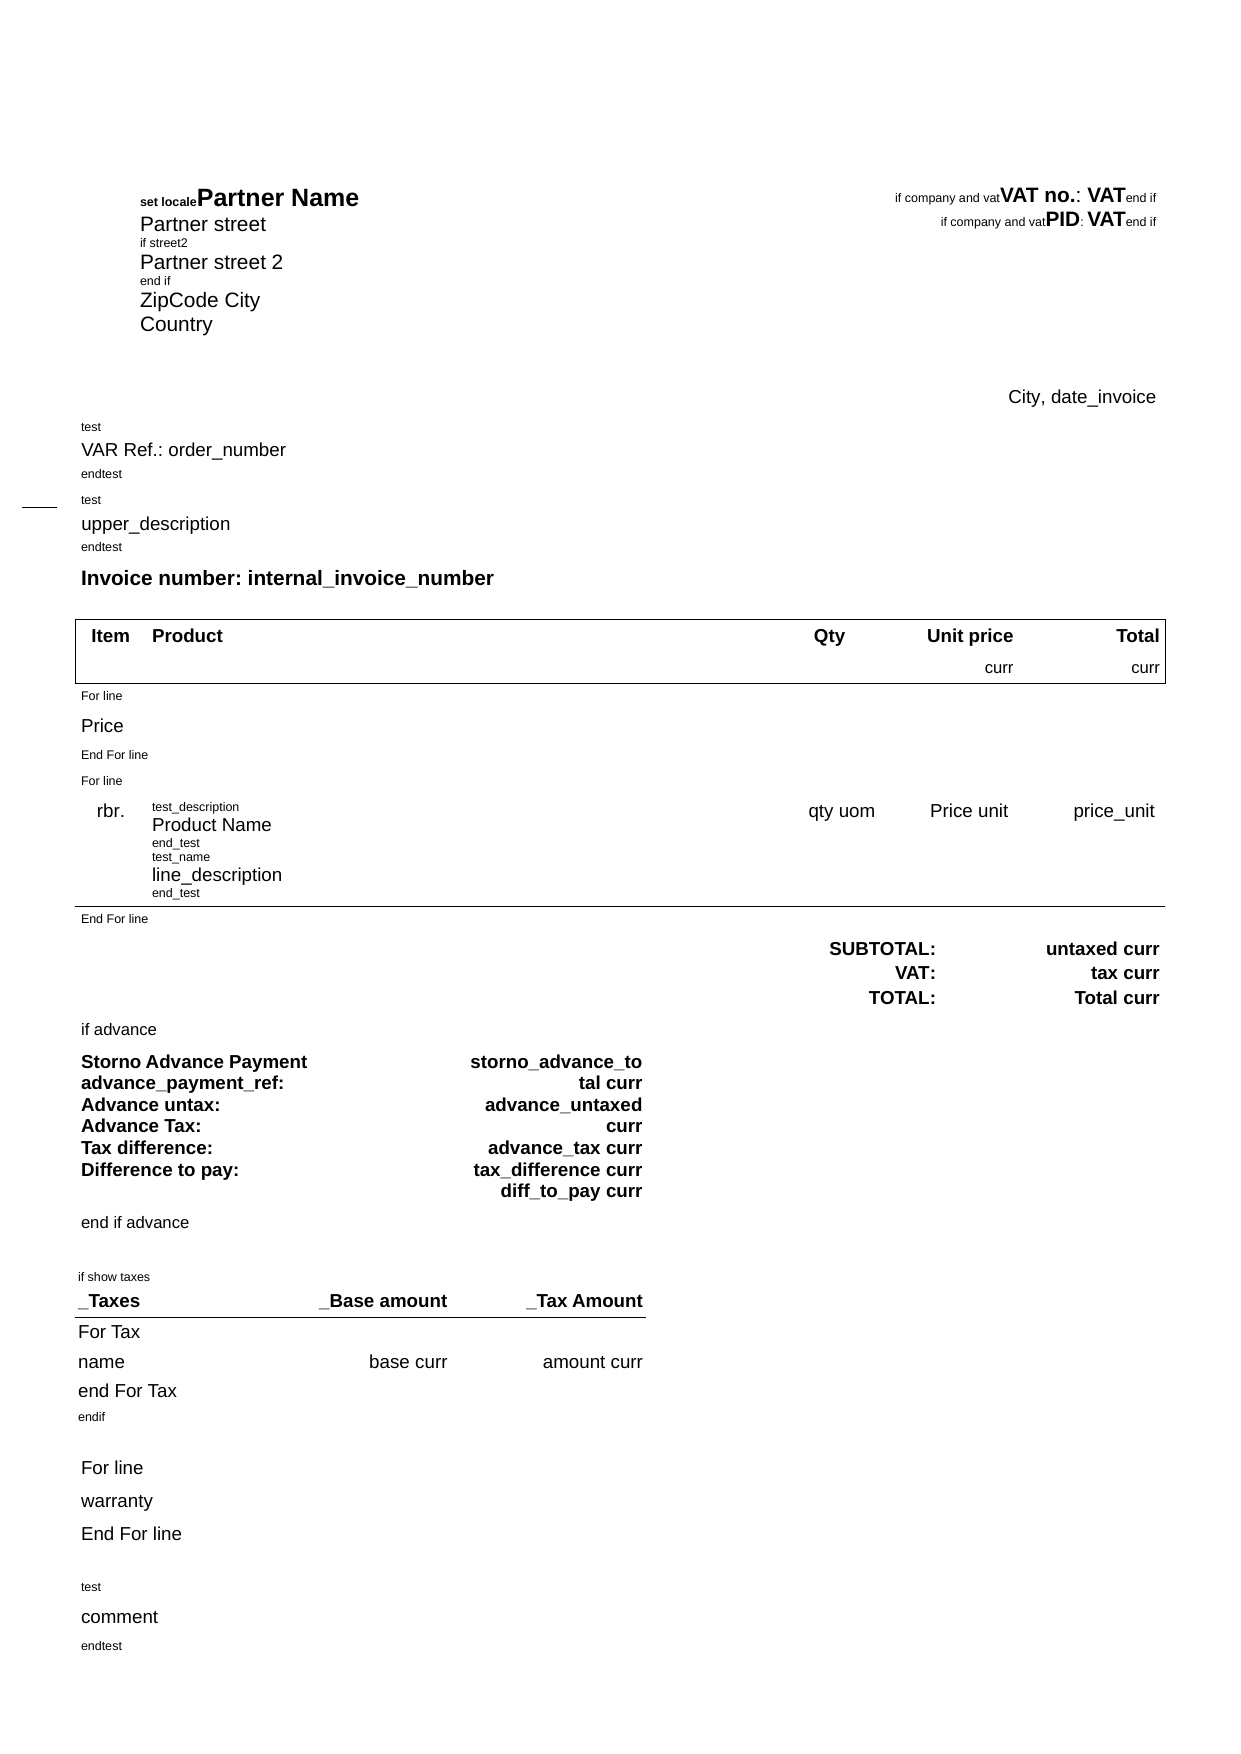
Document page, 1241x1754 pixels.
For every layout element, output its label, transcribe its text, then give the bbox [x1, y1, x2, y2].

table_cell endif [75, 1407, 1165, 1427]
table_cell For Tax [75, 1318, 646, 1348]
table_cell _Base amount [255, 1287, 450, 1317]
table_cell end For Tax [75, 1378, 646, 1407]
table_cell endtest [75, 534, 1162, 560]
table_cell [778, 653, 881, 683]
table_header Qty [778, 620, 881, 652]
table_cell [950, 1317, 1165, 1348]
table_cell qty uom [778, 794, 881, 906]
table_cell End For line [75, 907, 1165, 932]
table_cell [950, 1378, 1165, 1407]
table_cell [648, 1045, 1165, 1207]
table_header if advance [75, 1014, 1165, 1045]
table_cell VAR Ref.: order_number [75, 439, 1162, 461]
table_cell [646, 1287, 950, 1317]
table_cell [76, 653, 146, 683]
table_cell storno_advance_total curr advance_untaxed curr advance_tax curr tax_difference curr diff_to_pay curr [459, 1045, 648, 1207]
table_cell rbr. [75, 794, 146, 906]
table_cell [646, 1378, 950, 1407]
table_header test [75, 414, 1162, 439]
table_cell _Taxes [75, 1287, 254, 1317]
table_header For line [75, 1451, 1165, 1484]
table_cell [646, 1317, 950, 1348]
table_cell Invoice number: internal_invoice_number [75, 560, 1162, 595]
table_cell End For line [75, 1518, 1165, 1550]
table_cell price_unit [1019, 794, 1165, 906]
table_cell [146, 653, 778, 683]
table_header Product [146, 620, 778, 652]
table_cell name [75, 1348, 254, 1377]
table_header SUBTOTAL: VAT: TOTAL: [75, 932, 941, 1014]
table_cell end if advance [75, 1207, 1165, 1238]
table_header set localePartner Name Partner street if street2 Partner street 2 end if ZipCode City Country [134, 177, 813, 413]
table_header Unit price [881, 620, 1019, 652]
table_cell City, date_invoice [813, 295, 1162, 413]
table_cell amount curr [450, 1348, 646, 1377]
table_cell Storno Advance Payment advance_payment_ref: Advance untax: Advance Tax: Tax difference: Difference to pay: [75, 1045, 459, 1207]
table_cell upper_description [75, 513, 1162, 534]
table_header Total [1019, 620, 1165, 652]
table_cell Price [75, 709, 1165, 742]
table_cell [646, 1348, 950, 1377]
table_header [75, 177, 134, 413]
table_cell base curr [255, 1348, 450, 1377]
table_cell End For line [75, 742, 1165, 768]
table_cell curr [881, 653, 1019, 683]
table_cell warranty [75, 1484, 1165, 1517]
table_header Item [76, 620, 146, 652]
table_cell test_description Product Name end_test test_name line_description end_test [146, 794, 778, 906]
table_cell Price unit [881, 794, 1019, 906]
table_cell comment [75, 1600, 1165, 1633]
table_cell For line [75, 684, 1165, 709]
table_cell endtest [75, 1633, 1165, 1659]
table_cell For line [75, 768, 1165, 794]
table_header untaxed curr tax curr Total curr [941, 932, 1165, 1014]
table_cell [950, 1287, 1165, 1317]
table_header if company and vatVAT no.: VATend if if company and vatPID: VATend if [813, 177, 1162, 295]
table_cell endtest [75, 461, 1162, 487]
table_cell curr [1019, 653, 1165, 683]
table_header test [75, 1574, 1165, 1600]
table_header if show taxes [75, 1267, 1165, 1287]
table_cell _Tax Amount [450, 1287, 646, 1317]
table_cell test [75, 487, 1162, 512]
table_cell [950, 1348, 1165, 1377]
